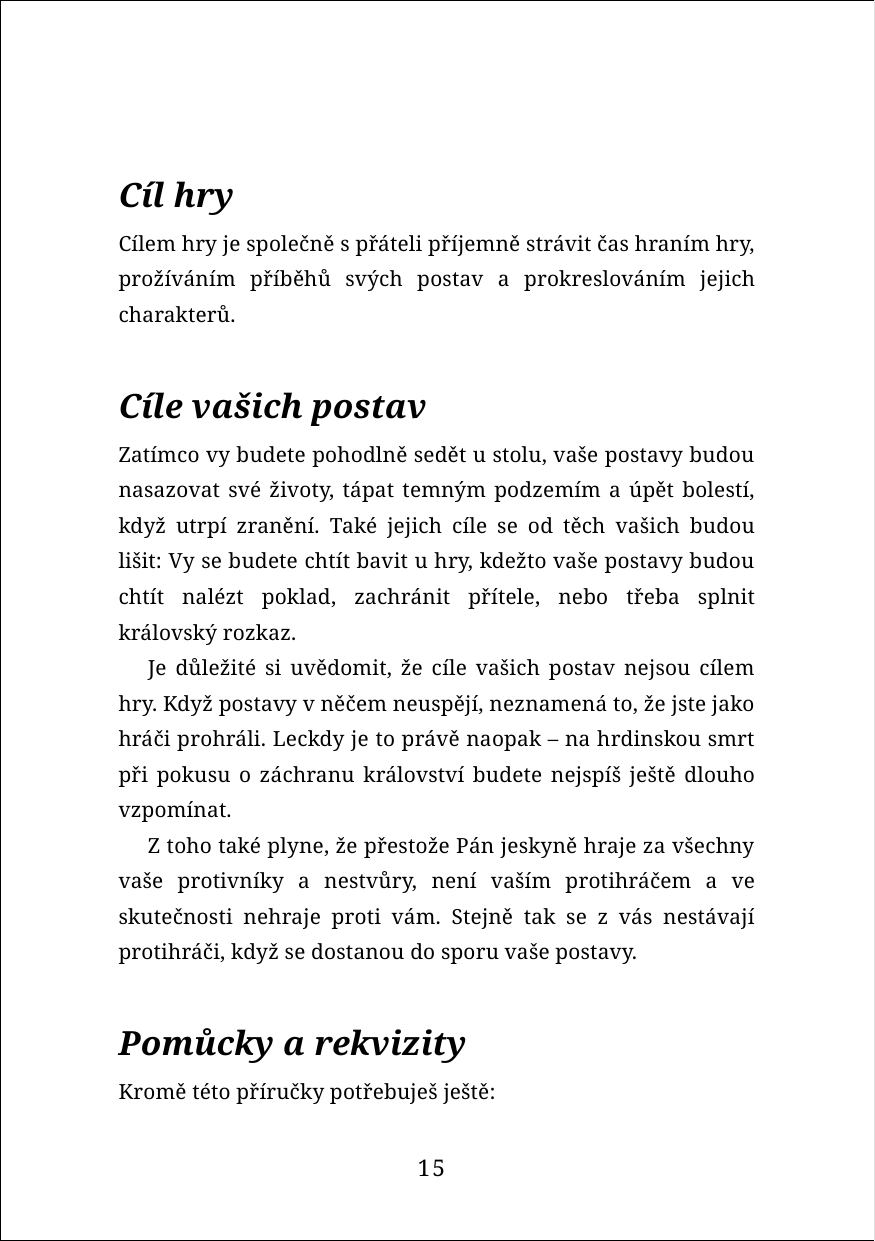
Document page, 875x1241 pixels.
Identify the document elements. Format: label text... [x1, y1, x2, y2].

subtitle Pomůcky a rekvizity [118, 1020, 756, 1066]
text Cílem hry je společně s přáteli příjemně strávit čas hraním hry, prožíváním příběhů svých postav a prokreslováním jejich charakterů. [118, 229, 756, 328]
text Zatímco vy budete pohodlně sedět u stolu, vaše postavy budou nasazovat své životy, tápat temným podzemím a úpět bolestí, když utrpí zranění. Také jejich cíle se od těch vašich budou lišit: Vy se budete chtít bavit u hry, kdežto vaše postavy budou chtít nalézt poklad, zachránit přítele, nebo třeba splnit královský rozkaz. Je důležité si uvědomit, že cíle vašich postav nejsou cílem hry. Když postavy v něčem neuspějí, neznamená to, že jste jako hráči prohráli. Leckdy je to právě naopak – na hrdinskou smrt při pokusu o záchranu království budete nejspíš ještě dlouho vzpomínat. Z toho také plyne, že přestože Pán jeskyně hraje za všechny vaše protivníky a nestvůry, není vaším protihráčem a ve skutečnosti nehraje proti vám. Stejně tak se z vás nestávají protihráči, když se dostanou do sporu vaše postavy. [118, 440, 756, 966]
subtitle Cíl hry [118, 172, 756, 217]
text Kromě této příručky potřebuješ ještě: [118, 1077, 756, 1106]
subtitle Cíle vašich postav [118, 383, 756, 428]
